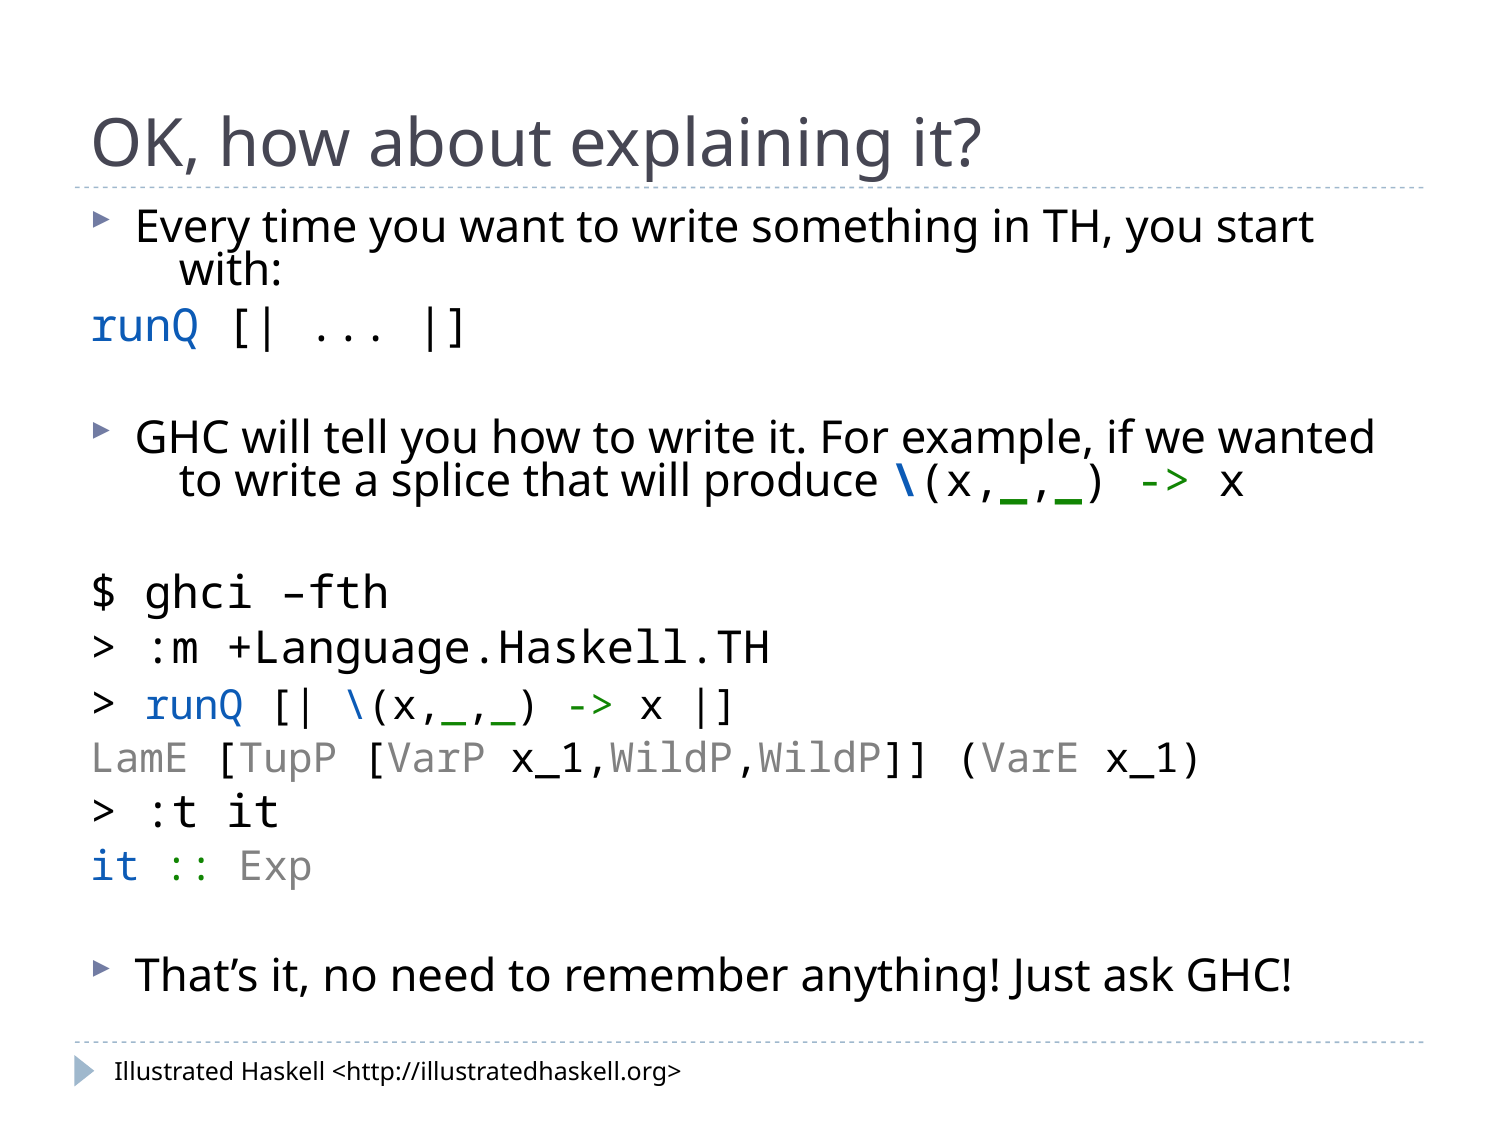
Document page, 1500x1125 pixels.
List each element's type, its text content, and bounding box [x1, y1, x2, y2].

title OK, how about explaining it? [75, 24, 1426, 188]
list Every time you want to write something in TH, you start with: runQ [| ... |] GHC will tell you how to write it. For example, if we wanted to write a splice that will produce \(x,_,_) -> x $ ghci –fth > :m +Language.Haskell.TH > runQ [| \(x,_,_) -> x |] LamE [TupP [VarP x_1,WildP,WildP]] (VarE x_1) > :t it it :: Exp That’s it, no need to remember anything! Just ask GHC! [75, 200, 1426, 1011]
